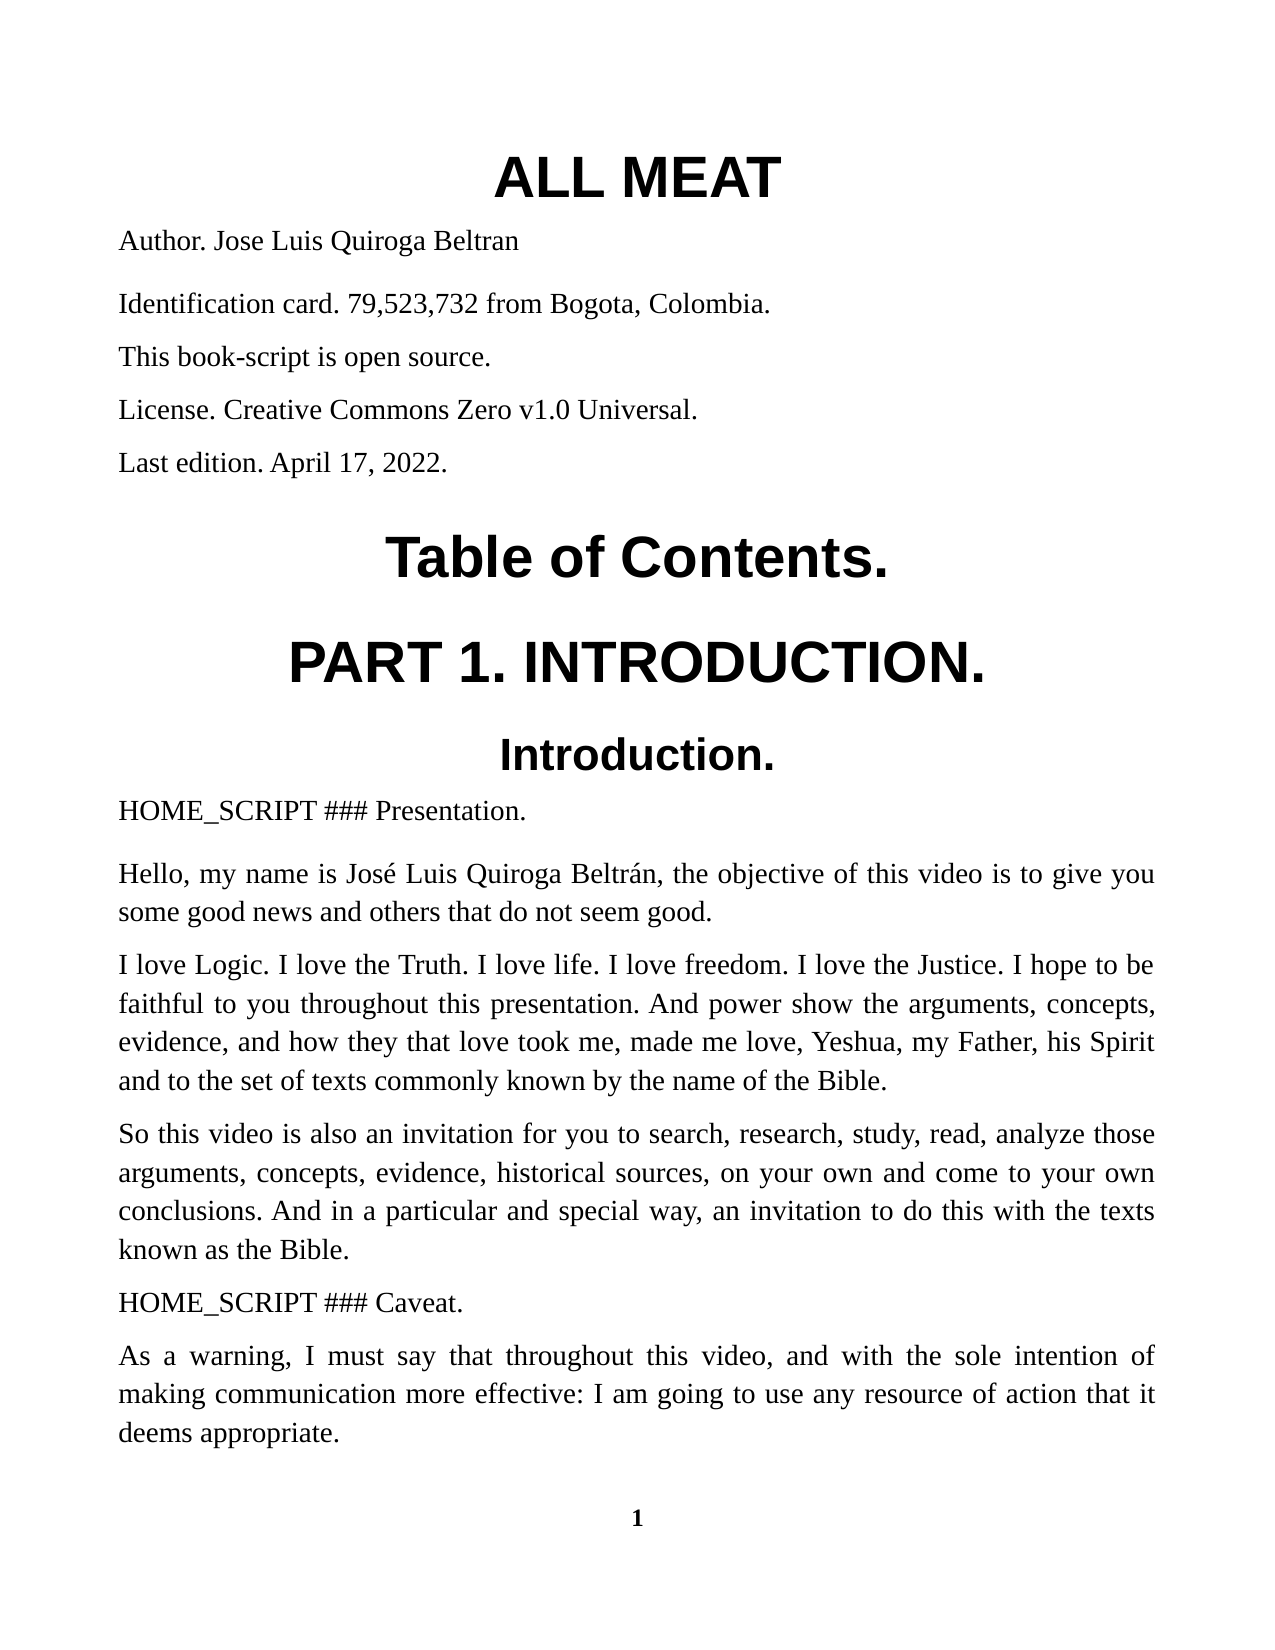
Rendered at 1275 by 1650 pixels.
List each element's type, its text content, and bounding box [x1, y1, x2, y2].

text I love Logic. I love the Truth. I love life. I love freedom. I love the Justice. I hope to be faithful to you throughout this presentation. And power show the arguments, concepts, evidence, and how they that love took me, made me love, Yeshua, my Father, his Spirit and to the set of texts commonly known by the name of the Bible. [118, 947, 1157, 1097]
text Identification card. 79,523,732 from Bogota, Colombia. [118, 286, 1157, 319]
text As a warning, I must say that throughout this video, and with the sole intention of making communication more effective: I am going to use any resource of action that it deems appropriate. [118, 1338, 1157, 1449]
text Author. Jose Luis Quiroga Beltran [118, 223, 1157, 256]
text License. Creative Commons Zero v1.0 Universal. [118, 392, 1157, 426]
text Hello, my name is José Luis Quiroga Beltrán, the objective of this video is to give you some good news and others that do not seem good. [118, 856, 1157, 928]
subtitle Table of Contents. [118, 523, 1157, 590]
subtitle PART 1. INTRODUCTION. [118, 628, 1157, 695]
text HOME_SCRIPT ### Caveat. [118, 1285, 1157, 1318]
subtitle ALL MEAT [118, 143, 1157, 210]
text Last edition. April 17, 2022. [118, 445, 1157, 479]
text HOME_SCRIPT ### Presentation. [118, 793, 1157, 826]
text This book-script is open source. [118, 339, 1157, 372]
subtitle Introduction. [118, 728, 1157, 780]
text So this video is also an invitation for you to search, research, study, read, analyze those arguments, concepts, evidence, historical sources, on your own and come to your own conclusions. And in a particular and special way, an invitation to do this with the texts known as the Bible. [118, 1116, 1157, 1265]
